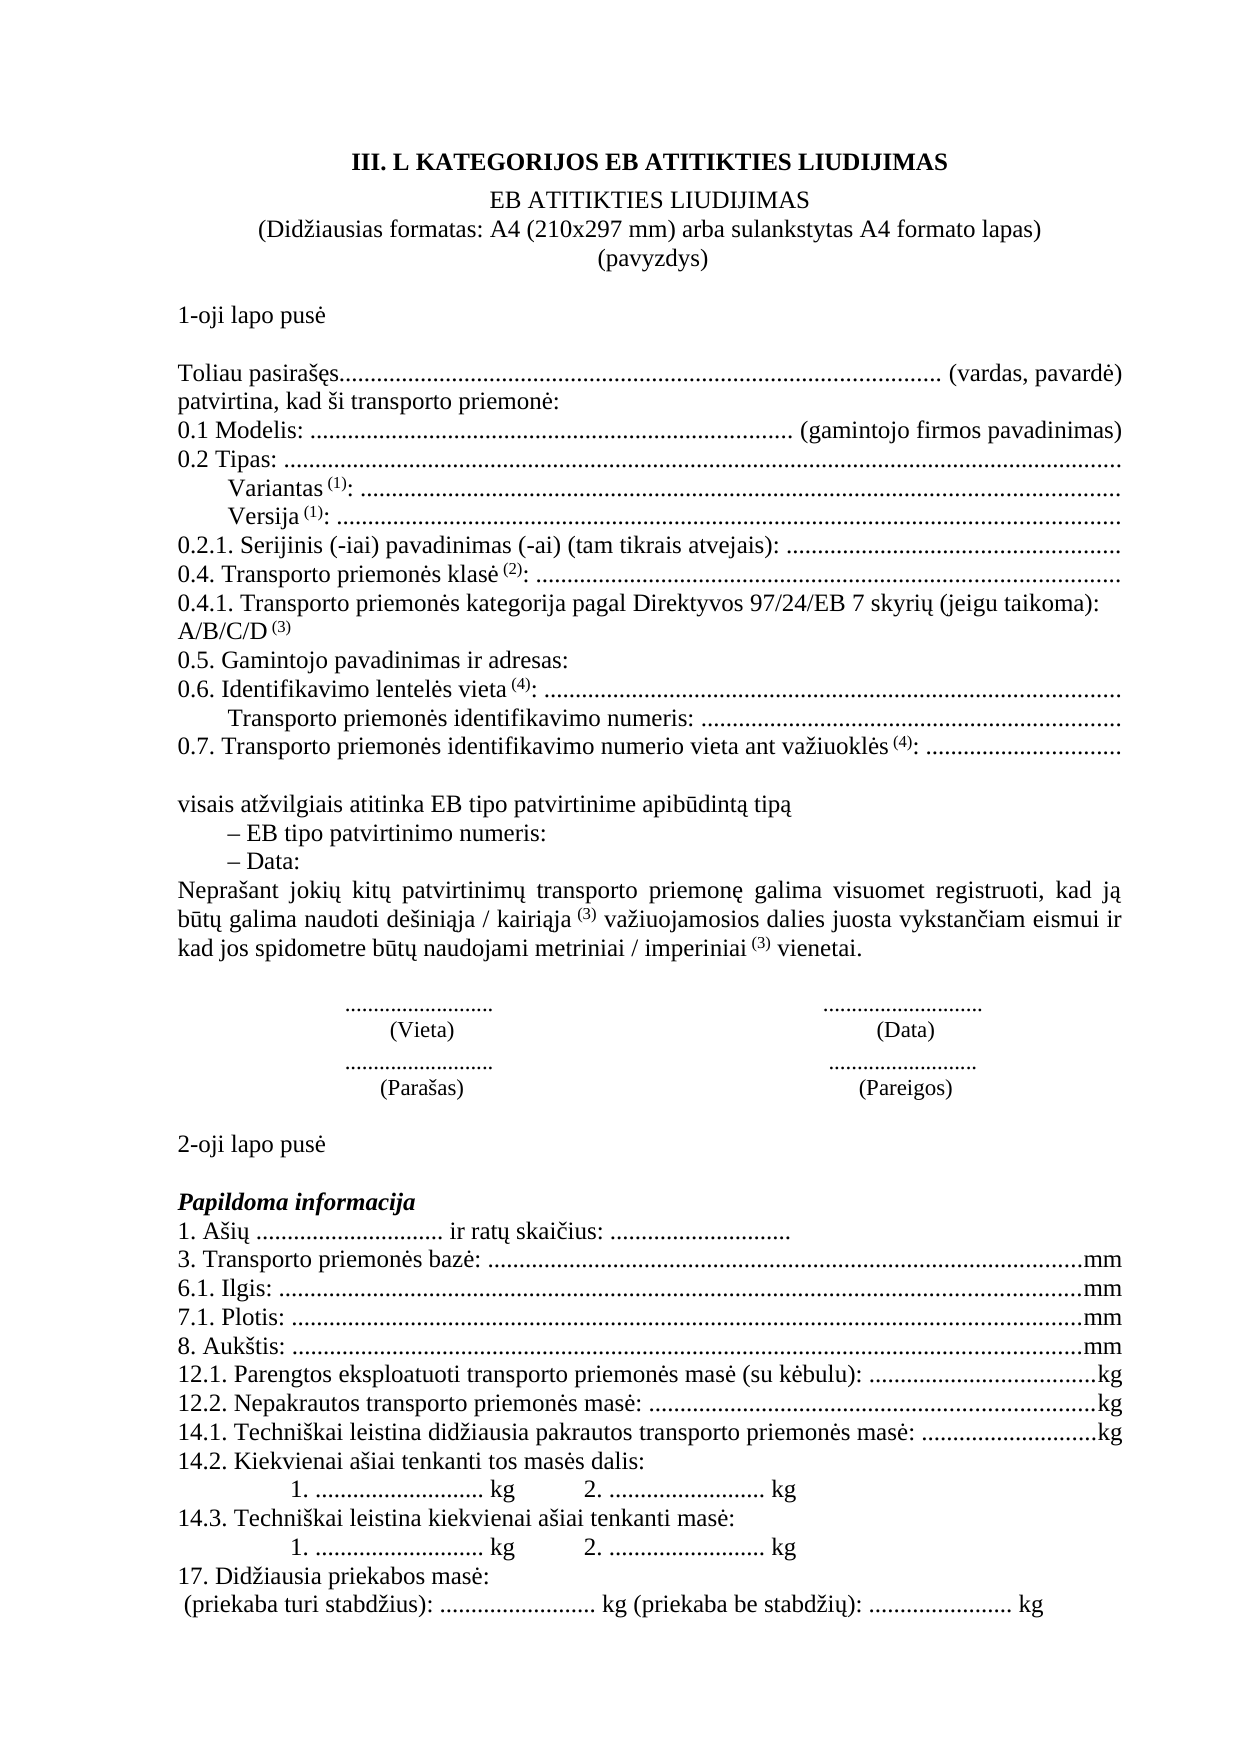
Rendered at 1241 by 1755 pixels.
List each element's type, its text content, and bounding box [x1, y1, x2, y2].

text 0.4. Transporto priemonės klasė (2): [177, 559, 1122, 588]
text 0.6. Identifikavimo lentelės vieta (4): [177, 674, 1122, 703]
text – EB tipo patvirtinimo numeris: [227, 818, 1122, 846]
text 1. Ašių .............................. ir ratų skaičius: ............................. [177, 1216, 1122, 1244]
text 14.1. Techniškai leistina didžiausia pakrautos transporto priemonės masė: kg [177, 1417, 1122, 1446]
text (priekaba turi stabdžius): ......................... kg (priekaba be stabdžių): ....................... kg [177, 1589, 1122, 1618]
text 0.2 Tipas: [177, 444, 1122, 473]
text 8. Aukštis: mm [177, 1331, 1122, 1359]
text Transporto priemonės identifikavimo numeris: [227, 703, 1122, 731]
text (pavyzdys) [177, 243, 1122, 271]
text visais atžvilgiais atitinka EB tipo patvirtinime apibūdintą tipą [177, 789, 1122, 818]
text Neprašant jokių kitų patvirtinimų transporto priemonę galima visuomet registruoti, kad ją būtų galima naudoti dešiniąja / kairiąja (3) važiuojamosios dalies juosta vykstančiam eismui ir kad jos spidometre būtų naudojami metriniai / imperiniai (3) vienetai. [177, 875, 1122, 961]
text 3. Transporto priemonės bazė: mm [177, 1244, 1122, 1273]
text 0.2.1. Serijinis (-iai) pavadinimas (-ai) (tam tikrais atvejais): [177, 530, 1122, 559]
table_header ............................ (Data) [661, 990, 1145, 1048]
text III. L KATEGORIJOS EB ATITIKTIES LIUDIJIMAS [177, 147, 1122, 176]
text 0.4.1. Transporto priemonės kategorija pagal Direktyvos 97/24/EB 7 skyrių (jeigu taikoma): [177, 588, 1122, 616]
text 17. Didžiausia priekabos masė: [177, 1561, 1122, 1589]
table_cell .......................... (Parašas) [177, 1048, 661, 1101]
text 14.2. Kiekvienai ašiai tenkanti tos masės dalis: [177, 1446, 1122, 1474]
text Papildoma informacija [177, 1187, 1122, 1216]
text (Didžiausias formatas: A4 (210x297 mm) arba sulankstytas A4 formato lapas) [177, 214, 1122, 243]
text Versija (1): [227, 501, 1122, 530]
text A/B/C/D (3) [177, 616, 1122, 645]
text 1. ........................... kg 2. ......................... kg [290, 1474, 1122, 1503]
text 0.7. Transporto priemonės identifikavimo numerio vieta ant važiuoklės (4): [177, 731, 1122, 760]
text 1. ........................... kg 2. ......................... kg [290, 1532, 1122, 1561]
text patvirtina, kad ši transporto priemonė: [177, 386, 1122, 415]
table_cell .......................... (Pareigos) [661, 1048, 1145, 1101]
text Variantas (1): [227, 473, 1122, 501]
text 12.2. Nepakrautos transporto priemonės masė: kg [177, 1388, 1122, 1417]
text EB ATITIKTIES LIUDIJIMAS [177, 185, 1122, 214]
text 12.1. Parengtos eksploatuoti transporto priemonės masė (su kėbulu): kg [177, 1359, 1122, 1388]
table_header .......................... (Vieta) [177, 990, 661, 1048]
text – Data: [227, 846, 1122, 875]
text 1-oji lapo pusė [177, 300, 1122, 329]
text 7.1. Plotis: mm [177, 1302, 1122, 1331]
text 0.1 Modelis: (gamintojo firmos pavadinimas) [177, 415, 1122, 444]
text 6.1. Ilgis: mm [177, 1273, 1122, 1302]
text 2-oji lapo pusė [177, 1129, 1122, 1158]
text 14.3. Techniškai leistina kiekvienai ašiai tenkanti masė: [177, 1503, 1122, 1532]
text Toliau pasirašęs (vardas, pavardė) [177, 358, 1122, 386]
text 0.5. Gamintojo pavadinimas ir adresas: [177, 645, 1122, 674]
